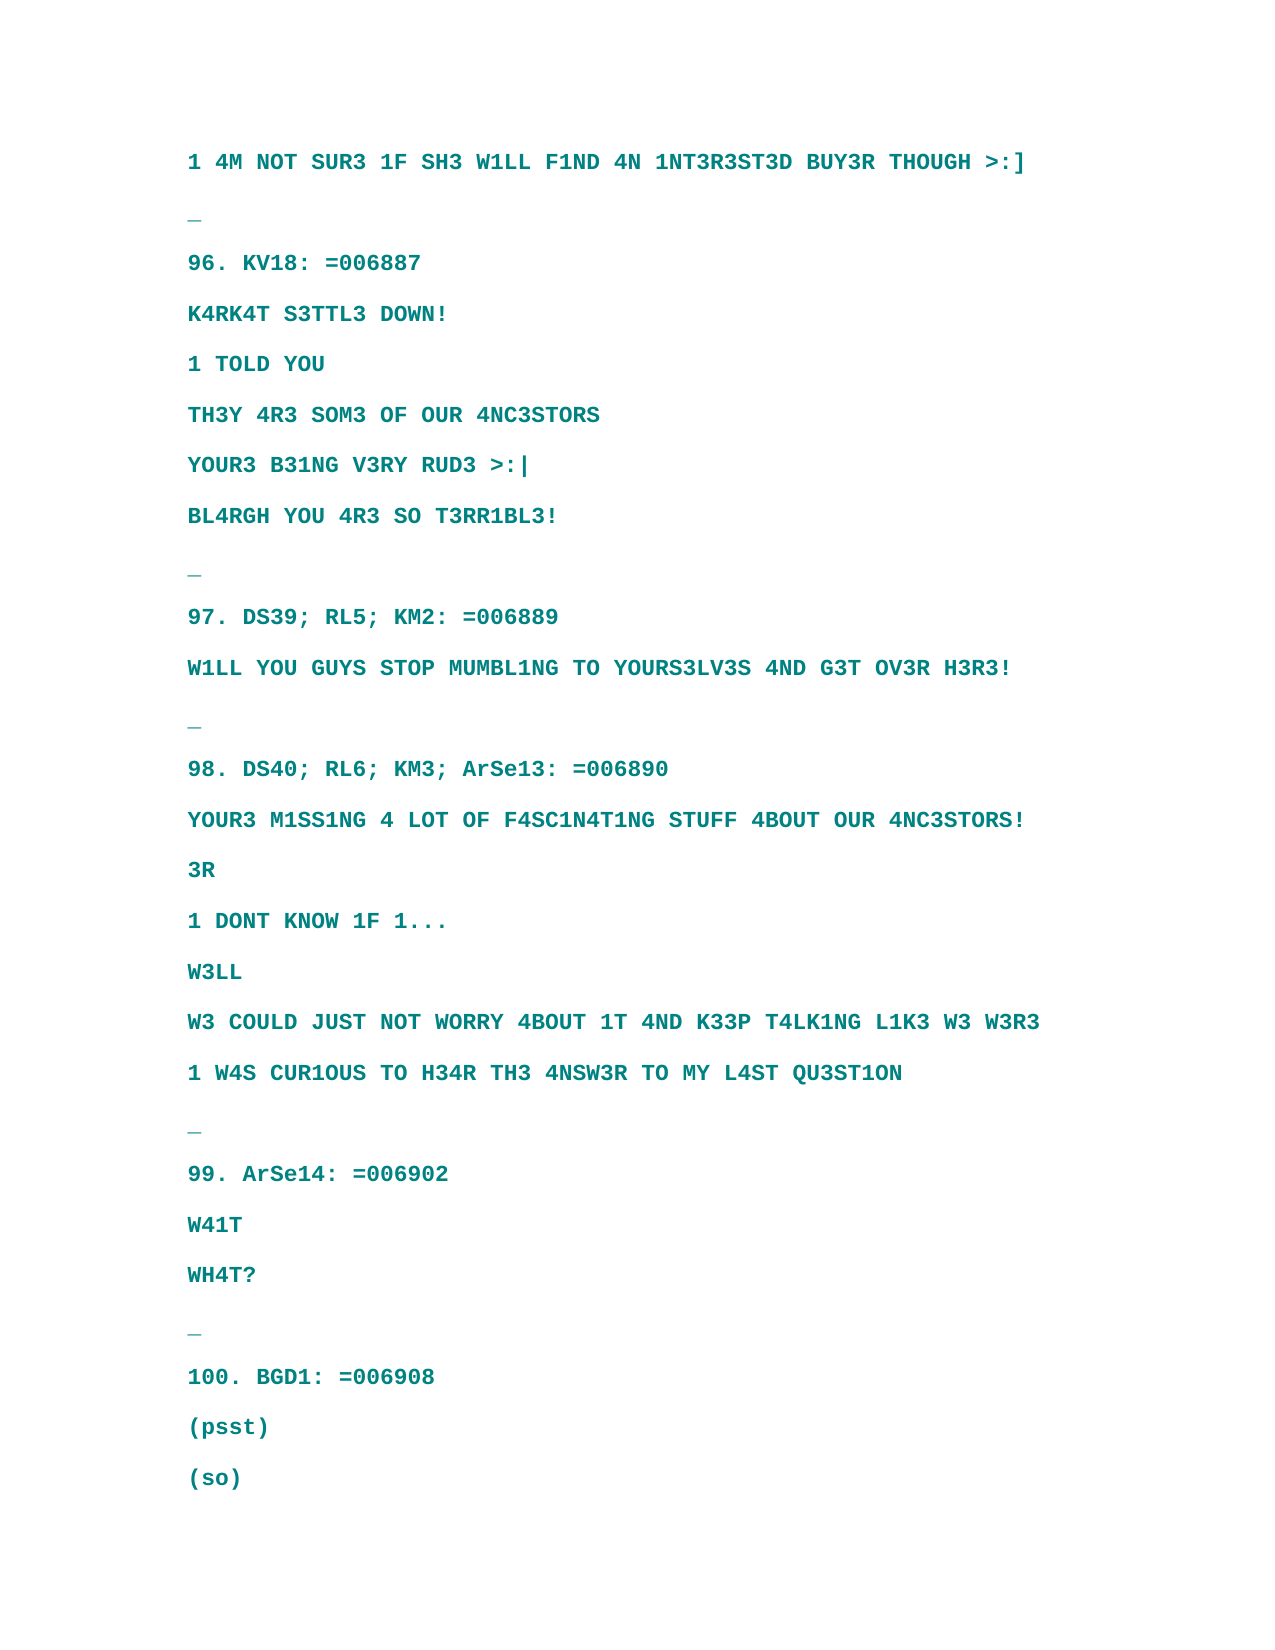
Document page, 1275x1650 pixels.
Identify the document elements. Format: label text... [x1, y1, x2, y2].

text _ [187, 201, 1087, 227]
text K4RK4T S3TTL3 DOWN! [187, 302, 1087, 328]
text 1 TOLD YOU [187, 352, 1087, 378]
text 98. DS40; RL6; KM3; ArSe13: =006890 [187, 757, 1087, 783]
text 1 4M NOT SUR3 1F SH3 W1LL F1ND 4N 1NT3R3ST3D BUY3R THOUGH >:] [187, 150, 1087, 176]
text (so) [187, 1466, 1087, 1492]
text 100. BGD1: =006908 [187, 1365, 1087, 1391]
text 96. KV18: =006887 [187, 251, 1087, 277]
text 3R [187, 859, 1087, 885]
text _ [187, 1314, 1087, 1340]
text WH4T? [187, 1264, 1087, 1290]
text 99. ArSe14: =006902 [187, 1162, 1087, 1188]
text _ [187, 555, 1087, 581]
text 1 W4S CUR1OUS TO H34R TH3 4NSW3R TO MY L4ST QU3ST1ON [187, 1061, 1087, 1087]
text (psst) [187, 1416, 1087, 1442]
text _ [187, 707, 1087, 733]
text W3LL [187, 960, 1087, 986]
text YOUR3 B31NG V3RY RUD3 >:| [187, 454, 1087, 480]
text 97. DS39; RL5; KM2: =006889 [187, 606, 1087, 632]
text TH3Y 4R3 SOM3 OF OUR 4NC3STORS [187, 403, 1087, 429]
text _ [187, 1112, 1087, 1138]
text YOUR3 M1SS1NG 4 LOT OF F4SC1N4T1NG STUFF 4BOUT OUR 4NC3STORS! [187, 808, 1087, 834]
text W1LL YOU GUYS STOP MUMBL1NG TO YOURS3LV3S 4ND G3T OV3R H3R3! [187, 656, 1087, 682]
text W3 COULD JUST NOT WORRY 4BOUT 1T 4ND K33P T4LK1NG L1K3 W3 W3R3 [187, 1011, 1087, 1037]
text W41T [187, 1213, 1087, 1239]
text BL4RGH YOU 4R3 SO T3RR1BL3! [187, 504, 1087, 530]
text 1 DONT KNOW 1F 1... [187, 909, 1087, 935]
